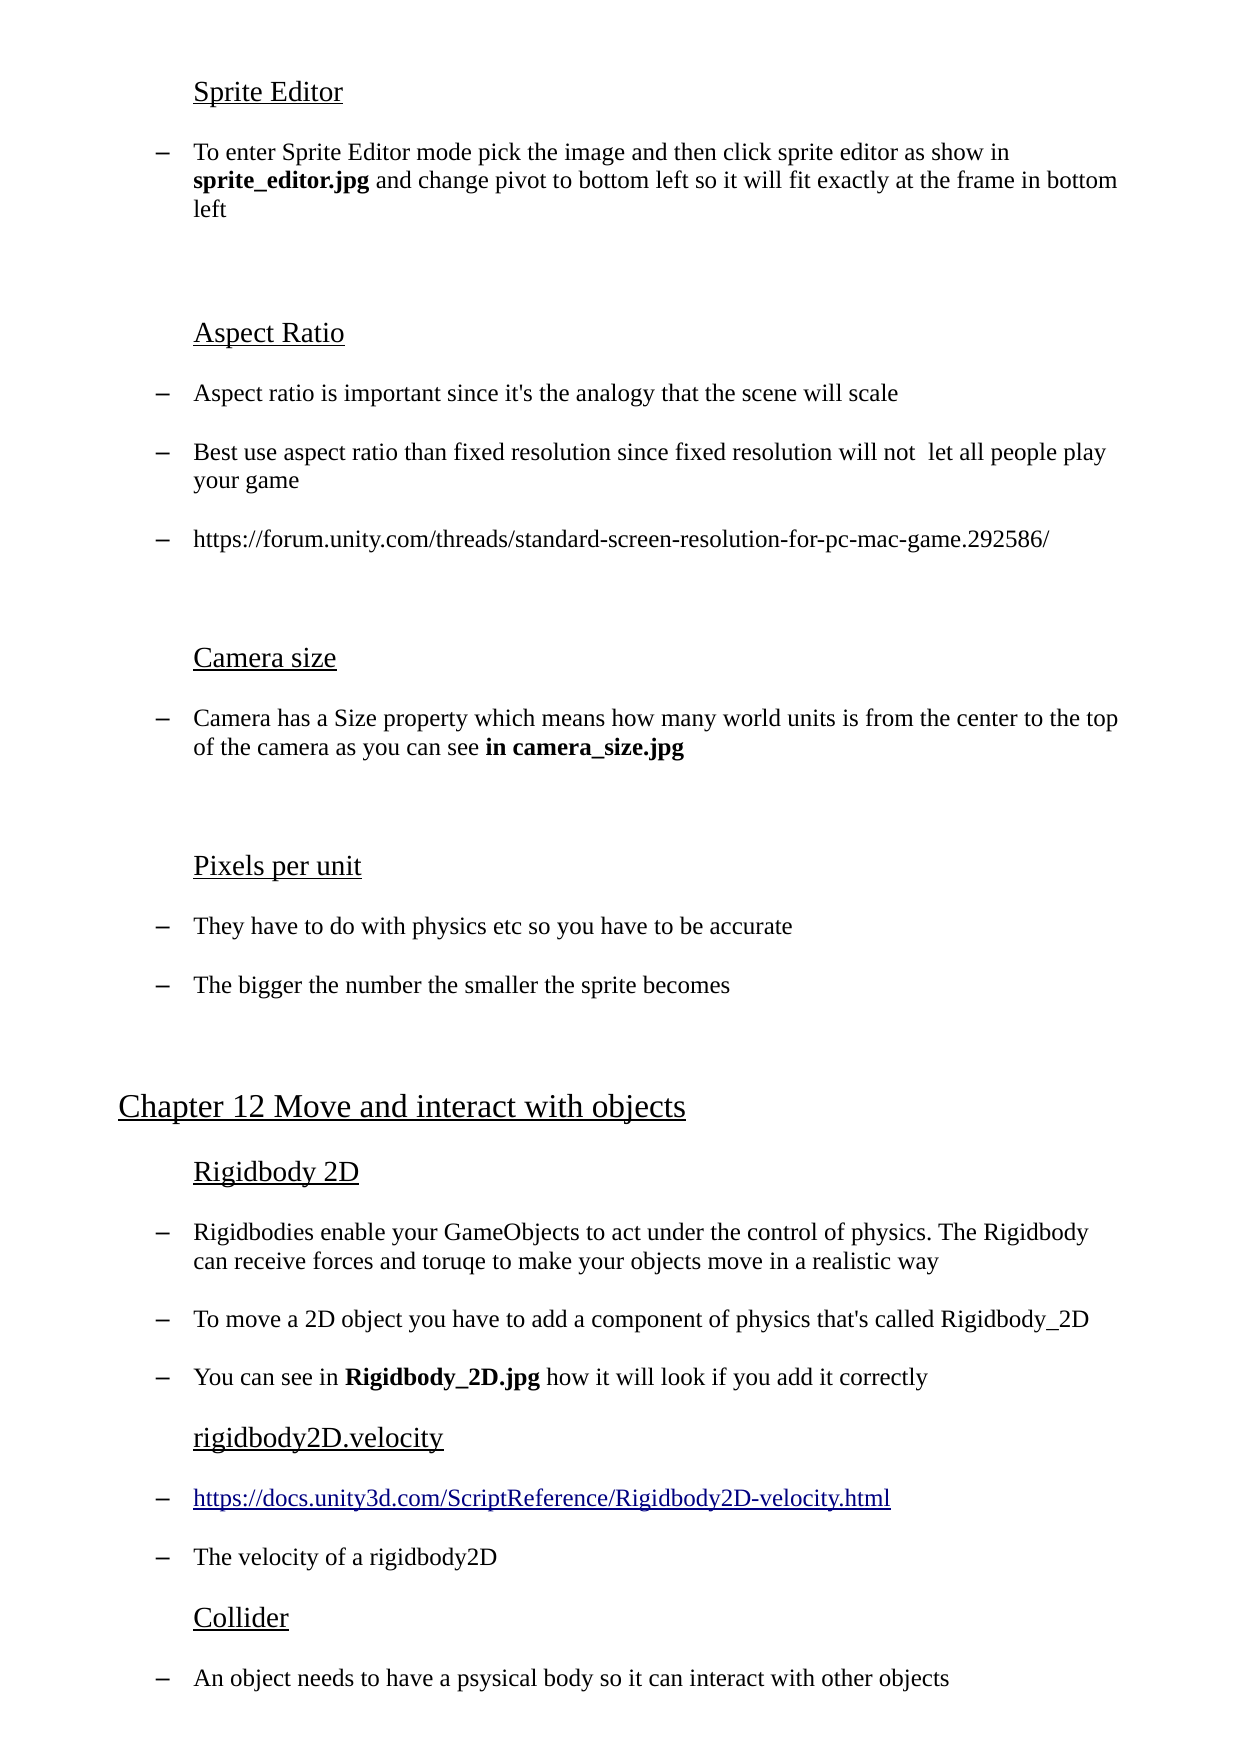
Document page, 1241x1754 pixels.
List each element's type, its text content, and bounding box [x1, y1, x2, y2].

list https://forum.unity.com/threads/standard-screen-resolution-for-pc-mac-game.292586/ [156, 524, 1122, 552]
list Sprite Editor [156, 74, 1122, 107]
list Collider [156, 1600, 1122, 1633]
list The bigger the number the smaller the sprite becomes [156, 970, 1122, 998]
list https://docs.unity3d.com/ScriptReference/Rigidbody2D-velocity.html [156, 1483, 1122, 1512]
list You can see in Rigidbody_2D.jpg how it will look if you add it correctly [156, 1362, 1122, 1391]
list They have to do with physics etc so you have to be accurate [156, 911, 1122, 940]
list Camera has a Size property which means how many world units is from the center to the top of the camera as you can see in camera_size.jpg [156, 703, 1122, 761]
list Camera size [156, 640, 1122, 674]
list An object needs to have a psysical body so it can interact with other objects [156, 1663, 1122, 1692]
list To enter Sprite Editor mode pick the image and then click sprite editor as show in sprite_editor.jpg and change pivot to bottom left so it will fit exactly at the frame in bottom left [156, 137, 1122, 223]
list Aspect Ratio [156, 316, 1122, 349]
list To move a 2D object you have to add a component of physics that's called Rigidbody_2D [156, 1304, 1122, 1333]
list Rigidbody 2D [156, 1154, 1122, 1187]
list rigidbody2D.velocity [156, 1420, 1122, 1454]
text Chapter 12 Move and interact with objects [118, 1086, 1122, 1124]
list Rigidbodies enable your GameObjects to act under the control of physics. The Rigidbody can receive forces and toruqe to make your objects move in a realistic way [156, 1217, 1122, 1274]
list Aspect ratio is important since it's the analogy that the scene will scale [156, 378, 1122, 407]
list Pixels per unit [156, 848, 1122, 882]
list Best use aspect ratio than fixed resolution since fixed resolution will not let all people play your game [156, 437, 1122, 494]
list The velocity of a rigidbody2D [156, 1542, 1122, 1570]
